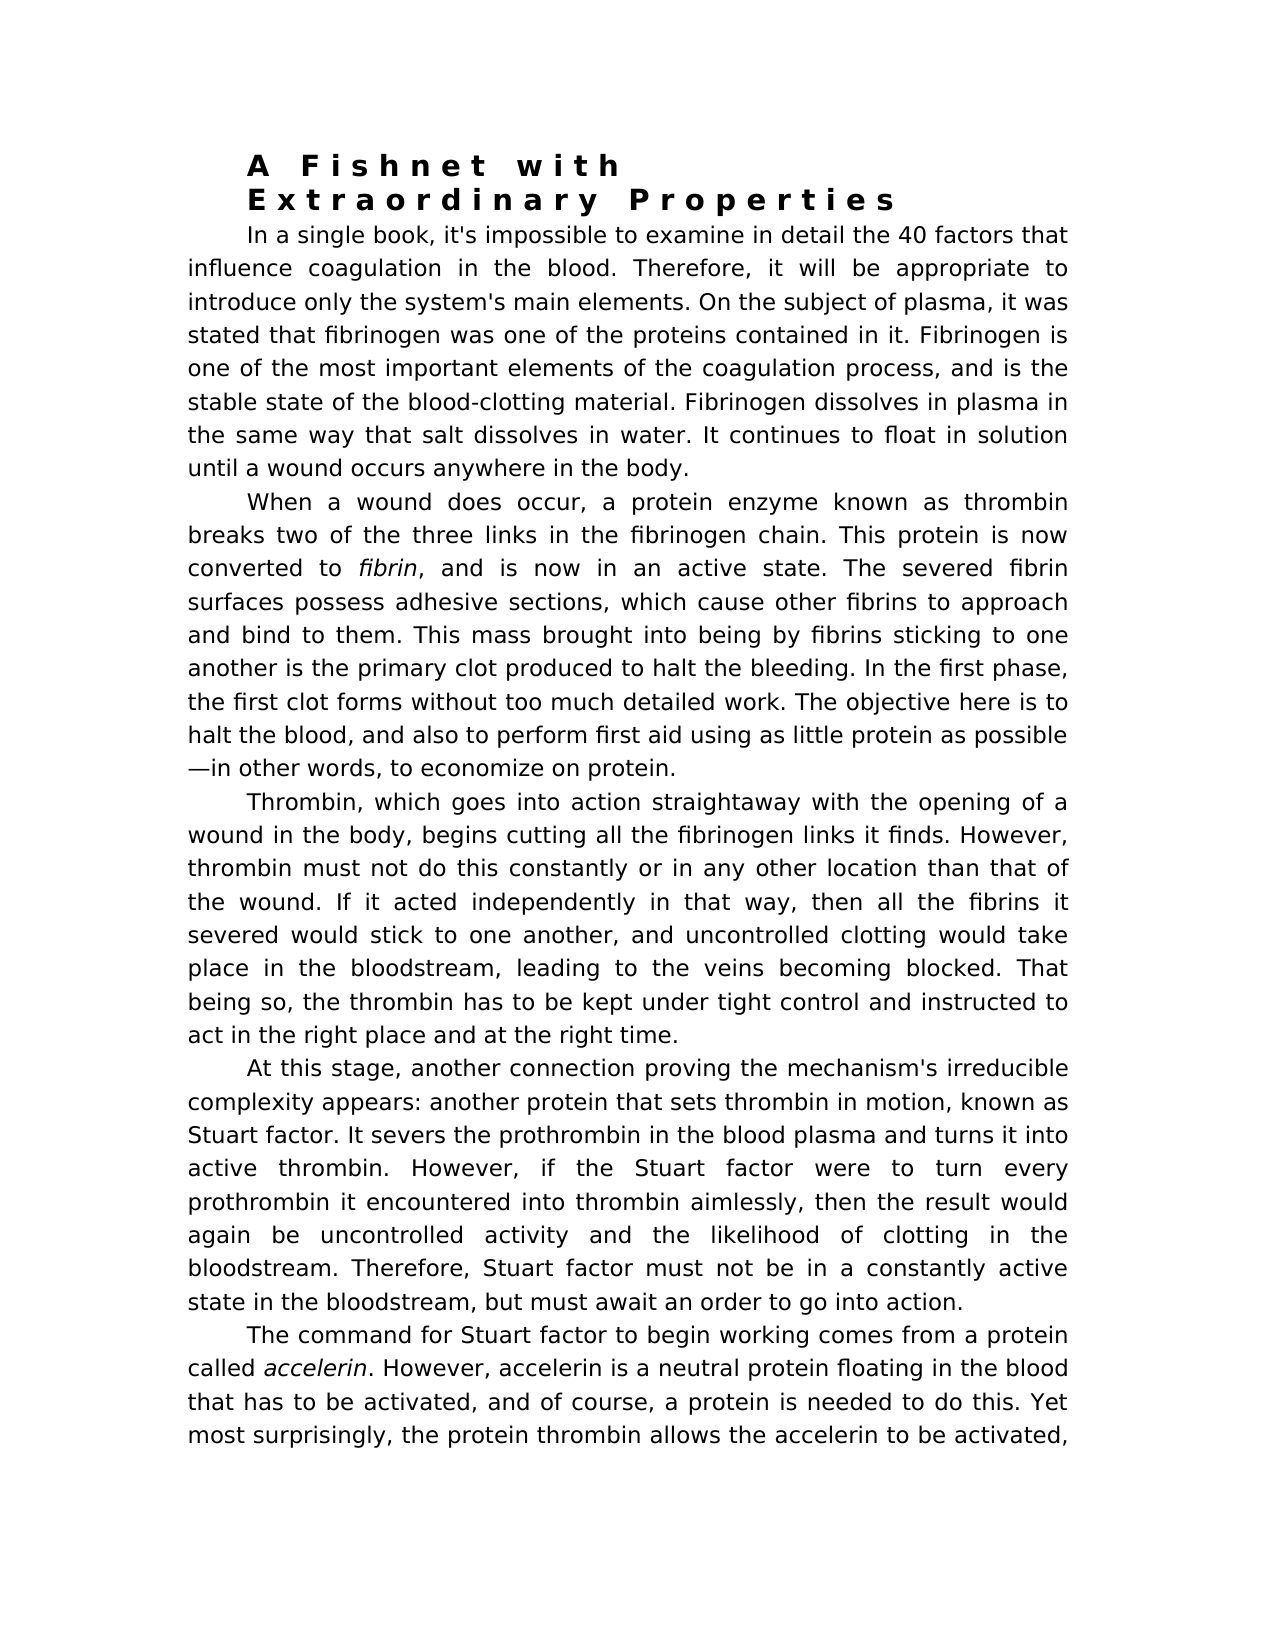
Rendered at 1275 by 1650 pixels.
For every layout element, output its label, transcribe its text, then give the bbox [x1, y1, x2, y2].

text At this stage, another connection proving the mechanism's irreducible complexity appears: another protein that sets thrombin in motion, known as Stuart factor. It severs the prothrombin in the blood plasma and turns it into active thrombin. However, if the Stuart factor were to turn every prothrombin it encountered into thrombin aimlessly, then the result would again be uncontrolled activity and the likelihood of clotting in the bloodstream. Therefore, Stuart factor must not be in a constantly active state in the bloodstream, but must await an order to go into action. [187, 1050, 1070, 1317]
text Extraordinary Properties [187, 183, 1070, 217]
text In a single book, it's impossible to examine in detail the 40 factors that influence coagulation in the blood. Therefore, it will be appropriate to introduce only the system's main elements. On the subject of plasma, it was stated that fibrinogen was one of the proteins contained in it. Fibrinogen is one of the most important elements of the coagulation process, and is the stable state of the blood-clotting material. Fibrinogen dissolves in plasma in the same way that salt dissolves in water. It continues to float in solution until a wound occurs anywhere in the body. [187, 217, 1070, 483]
text When a wound does occur, a protein enzyme known as thrombin breaks two of the three links in the fibrinogen chain. This protein is now converted to fibrin, and is now in an active state. The severed fibrin surfaces possess adhesive sections, which cause other fibrins to approach and bind to them. This mass brought into being by fibrins sticking to one another is the primary clot produced to halt the bleeding. In the first phase, the first clot forms without too much detailed work. The objective here is to halt the blood, and also to perform first aid using as little protein as possible—in other words, to economize on protein. [187, 483, 1070, 783]
text A Fishnet with [187, 150, 1070, 183]
text The command for Stuart factor to begin working comes from a protein called accelerin. However, accelerin is a neutral protein floating in the blood that has to be activated, and of course, a protein is needed to do this. Yet most surprisingly, the protein thrombin allows the accelerin to be activated, [187, 1317, 1070, 1450]
text Thrombin, which goes into action straightaway with the opening of a wound in the body, begins cutting all the fibrinogen links it finds. However, thrombin must not do this constantly or in any other location than that of the wound. If it acted independently in that way, then all the fibrins it severed would stick to one another, and uncontrolled clotting would take place in the bloodstream, leading to the veins becoming blocked. That being so, the thrombin has to be kept under tight control and instructed to act in the right place and at the right time. [187, 783, 1070, 1050]
